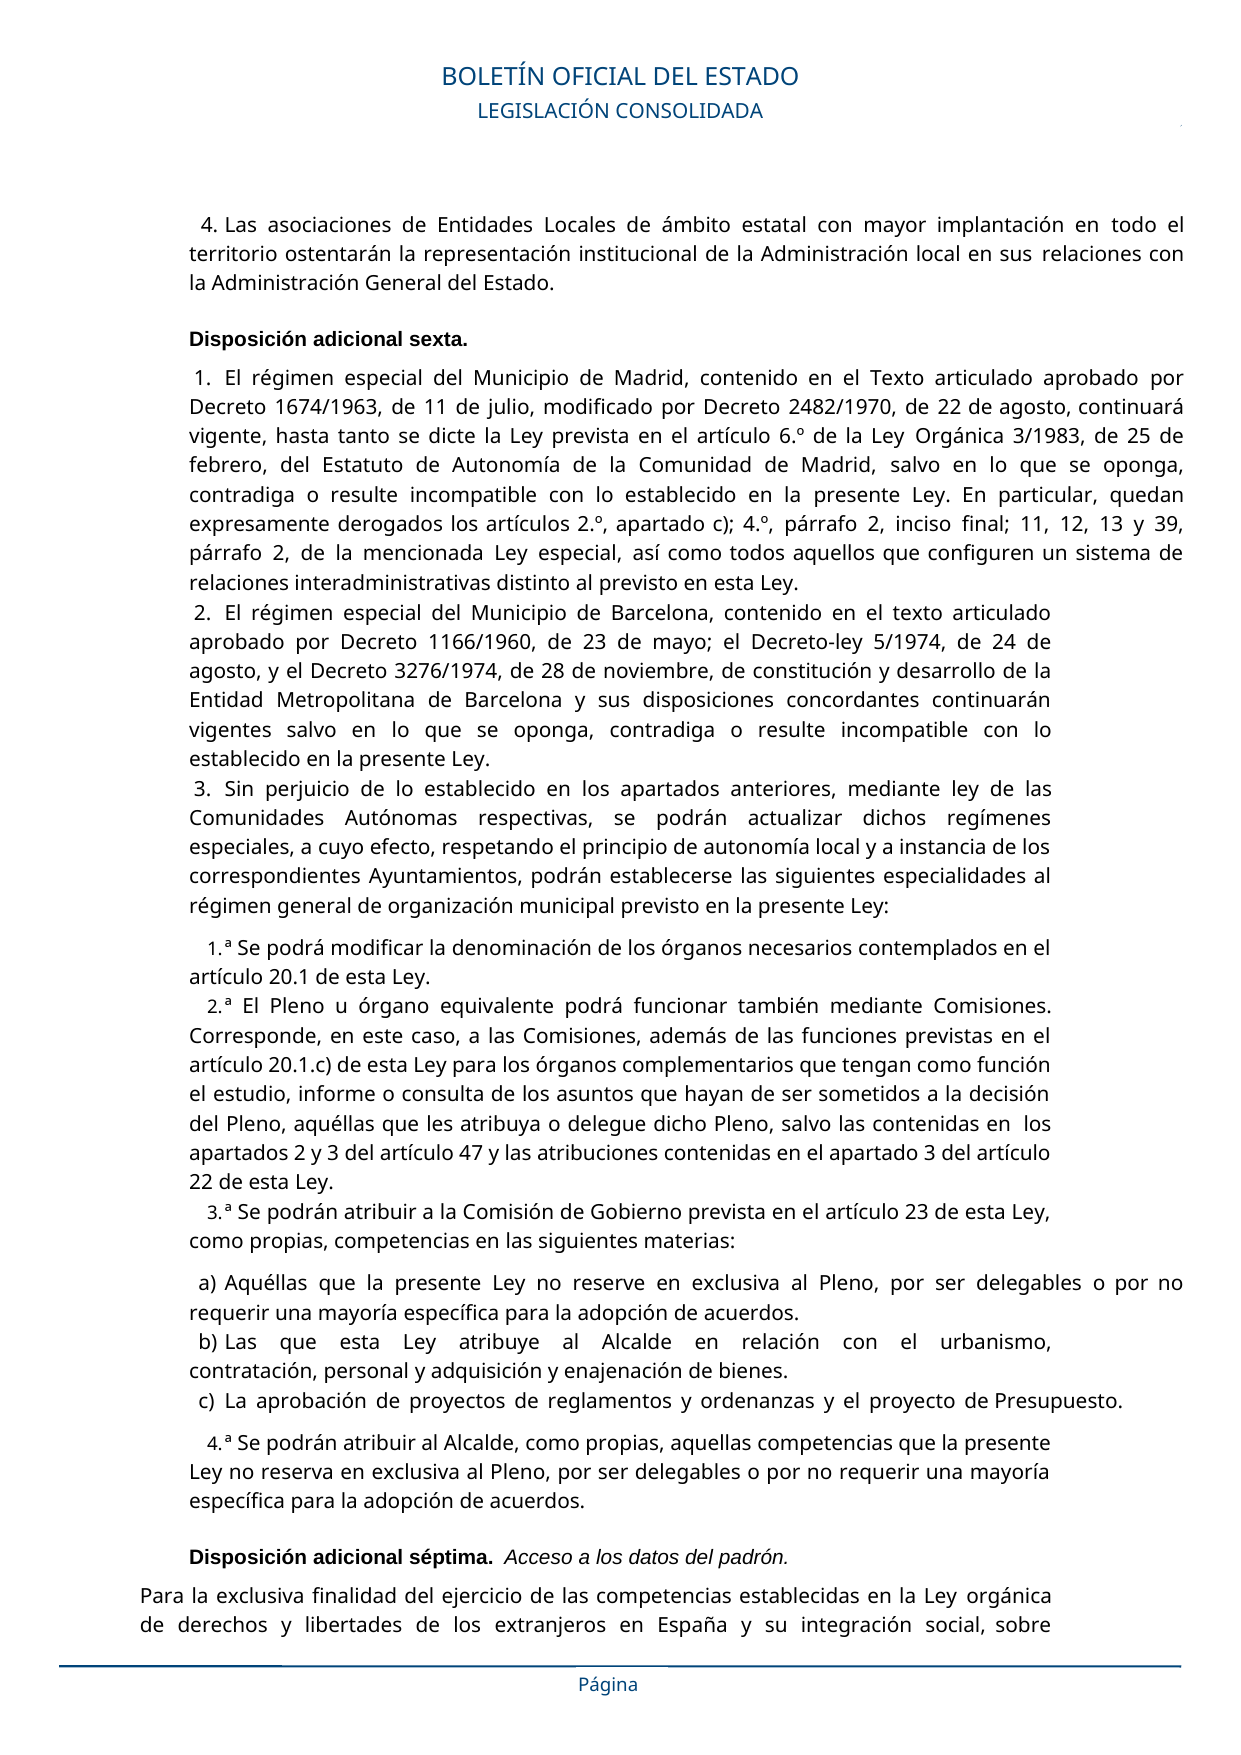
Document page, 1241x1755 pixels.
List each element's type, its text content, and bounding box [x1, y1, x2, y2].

list Las asociaciones de Entidades Locales de ámbito estatal con mayor implantación en todo el territorio ostentarán la representación institucional de la Administración local en sus relaciones con la Administración General del Estado. [165, 210, 1184, 297]
list El régimen especial del Municipio de Madrid, contenido en el Texto articulado aprobado por Decreto 1674/1963, de 11 de julio, modificado por Decreto 2482/1970, de 22 de agosto, continuará vigente, hasta tanto se dicte la Ley prevista en el artículo 6.º de la Ley Orgánica 3/1983, de 25 de febrero, del Estatuto de Autonomía de la Comunidad de Madrid, salvo en lo que se oponga, contradiga o resulte incompatible con lo establecido en la presente Ley. En particular, quedan expresamente derogados los artículos 2.º, apartado c); 4.º, párrafo 2, inciso final; 11, 12, 13 y 39, párrafo 2, de la mencionada Ley especial, así como todos aquellos que configuren un sistema de relaciones interadministrativas distinto al previsto en esta Ley. [158, 363, 1184, 596]
list ª Se podrán atribuir al Alcalde, como propias, aquellas competencias que la presente Ley no reserva en exclusiva al Pleno, por ser delegables o por no requerir una mayoría específica para la adopción de acuerdos. [171, 1428, 1052, 1515]
list ª Se podrán atribuir a la Comisión de Gobierno prevista en el artículo 23 de esta Ley, como propias, competencias en las siguientes materias: [171, 1197, 1052, 1255]
subtitle Disposición adicional sexta. [189, 327, 1184, 351]
list La aprobación de proyectos de reglamentos y ordenanzas y el proyecto de Presupuesto. [163, 1386, 1184, 1414]
list Aquéllas que la presente Ley no reserve en exclusiva al Pleno, por ser delegables o por no requerir una mayoría específica para la adopción de acuerdos. [163, 1268, 1184, 1326]
list ª Se podrá modificar la denominación de los órganos necesarios contemplados en el artículo 20.1 de esta Ley. [171, 933, 1052, 991]
text Disposición adicional séptima. Acceso a los datos del padrón. [189, 1544, 1184, 1568]
text Para la exclusiva finalidad del ejercicio de las competencias establecidas en la Ley orgánica de derechos y libertades de los extranjeros en España y su integración social, sobre [139, 1581, 1052, 1638]
list Sin perjuicio de lo establecido en los apartados anteriores, mediante ley de las Comunidades Autónomas respectivas, se podrán actualizar dichos regímenes especiales, a cuyo efecto, respetando el principio de autonomía local y a instancia de los correspondientes Ayuntamientos, podrán establecerse las siguientes especialidades al régimen general de organización municipal previsto en la presente Ley: [158, 774, 1052, 919]
list Las que esta Ley atribuye al Alcalde en relación con el urbanismo, contratación, personal y adquisición y enajenación de bienes. [163, 1327, 1052, 1385]
list El régimen especial del Municipio de Barcelona, contenido en el texto articulado aprobado por Decreto 1166/1960, de 23 de mayo; el Decreto-ley 5/1974, de 24 de agosto, y el Decreto 3276/1974, de 28 de noviembre, de constitución y desarrollo de la Entidad Metropolitana de Barcelona y sus disposiciones concordantes continuarán vigentes salvo en lo que se oponga, contradiga o resulte incompatible con lo establecido en la presente Ley. [158, 598, 1052, 772]
list ª El Pleno u órgano equivalente podrá funcionar también mediante Comisiones. Corresponde, en este caso, a las Comisiones, además de las funciones previstas en el artículo 20.1.c) de esta Ley para los órganos complementarios que tengan como función el estudio, informe o consulta de los asuntos que hayan de ser sometidos a la decisión del Pleno, aquéllas que les atribuya o delegue dicho Pleno, salvo las contenidas en los apartados 2 y 3 del artículo 47 y las atribuciones contenidas en el apartado 3 del artículo 22 de esta Ley. [171, 992, 1052, 1196]
